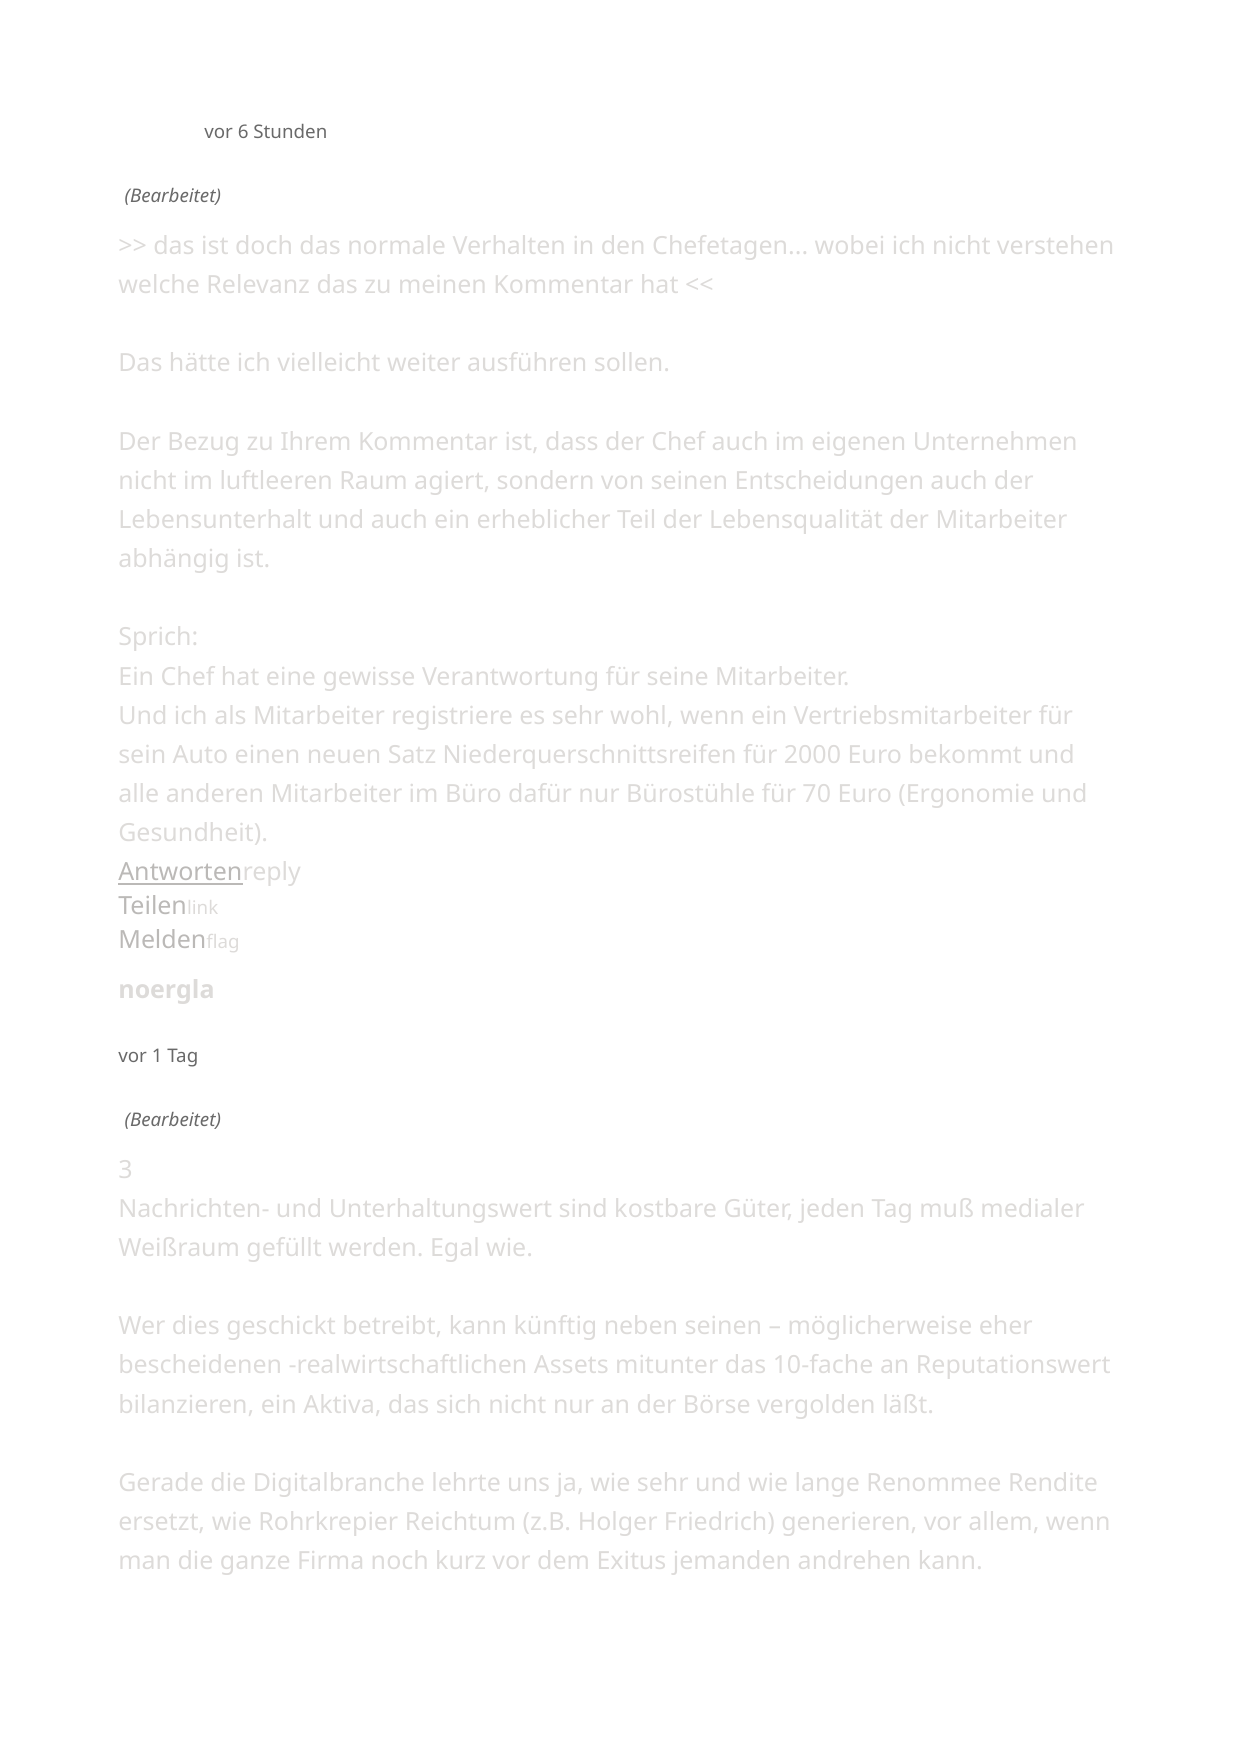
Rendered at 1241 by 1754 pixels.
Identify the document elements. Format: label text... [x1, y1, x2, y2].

text vor 6 Stunden [204, 118, 1117, 144]
text Teilenlink [118, 888, 1122, 922]
text >> das ist doch das normale Verhalten in den Chefetagen... wobei ich nicht verstehen welche Relevanz das zu meinen Kommentar hat << Das hätte ich vielleicht weiter ausführen sollen. Der Bezug zu Ihrem Kommentar ist, dass der Chef auch im eigenen Unternehmen nicht im luftleeren Raum agiert, sondern von seinen Entscheidungen auch der Lebensunterhalt und auch ein erheblicher Teil der Lebensqualität der Mitarbeiter abhängig ist. Sprich: Ein Chef hat eine gewisse Verantwortung für seine Mitarbeiter. Und ich als Mitarbeiter registriere es sehr wohl, wenn ein Vertriebsmitarbeiter für sein Auto einen neuen Satz Niederquerschnittsreifen für 2000 Euro bekommt und alle anderen Mitarbeiter im Büro dafür nur Bürostühle für 70 Euro (Ergonomie und Gesundheit). [118, 227, 1122, 849]
text (Bearbeitet) [118, 1103, 1122, 1131]
text 3 Nachrichten- und Unterhaltungswert sind kostbare Güter, jeden Tag muß medialer Weißraum gefüllt werden. Egal wie. Wer dies geschickt betreibt, kann künftig neben seinen – möglicherweise eher bescheidenen -realwirtschaftlichen Assets mitunter das 10-fache an Reputationswert bilanzieren, ein Aktiva, das sich nicht nur an der Börse vergolden läßt. Gerade die Digitalbranche lehrte uns ja, wie sehr und wie lange Renommee Rendite ersetzt, wie Rohrkrepier Reichtum (z.B. Holger Friedrich) generieren, vor allem, wenn man die ganze Firma noch kurz vor dem Exitus jemanden andrehen kann. [118, 1151, 1122, 1616]
text noergla [118, 972, 1114, 1006]
text Meldenflag [118, 922, 1122, 956]
text (Bearbeitet) [118, 179, 1122, 207]
text Antwortenreply [118, 854, 1122, 888]
text vor 1 Tag [118, 1042, 1117, 1068]
